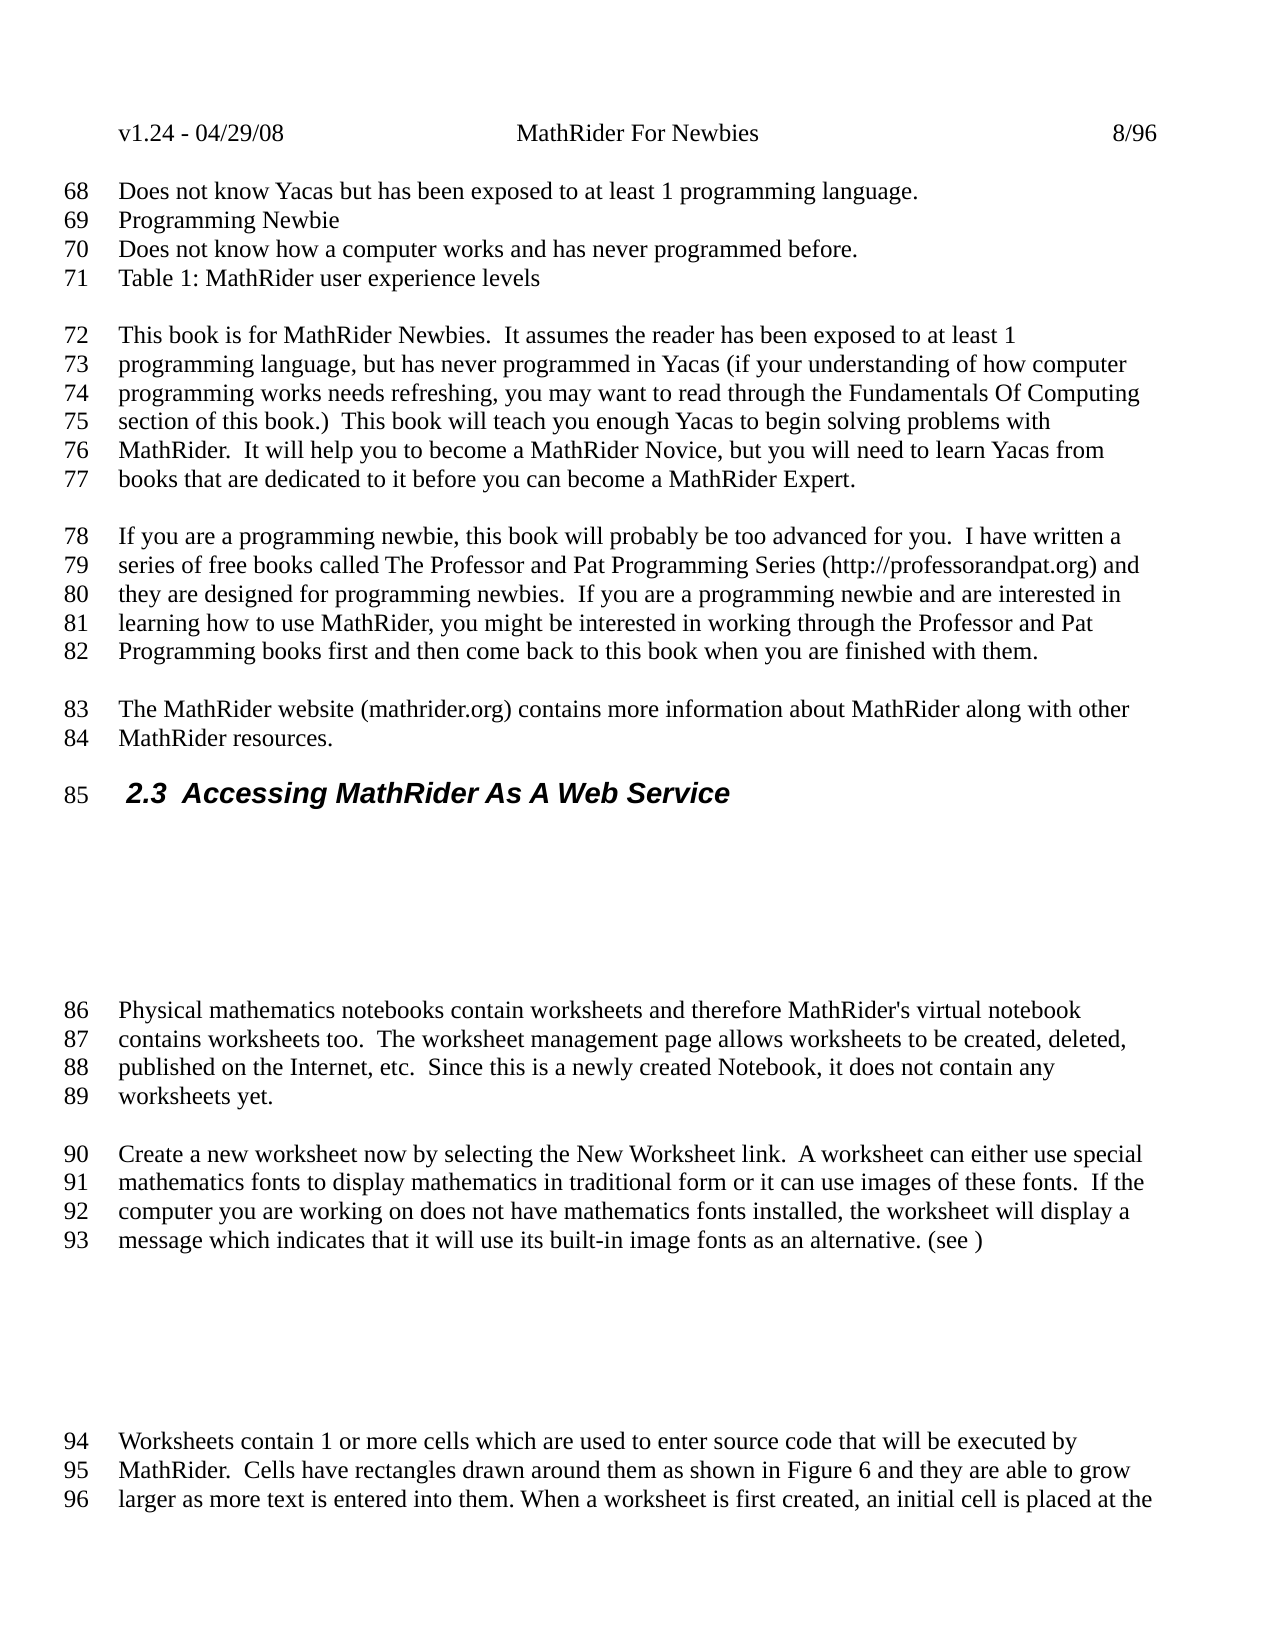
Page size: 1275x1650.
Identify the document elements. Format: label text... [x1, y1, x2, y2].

text The MathRider website (mathrider.org) contains more information about MathRider along with other MathRider resources. [118, 694, 1157, 751]
text Table 1: MathRider user experience levels [118, 263, 1157, 291]
text This book is for MathRider Newbies. It assumes the reader has been exposed to at least 1 programming language, but has never programmed in Yacas (if your understanding of how computer programming works needs refreshing, you may want to read through the Fundamentals Of Computing section of this book.) This book will teach you enough Yacas to begin solving problems with MathRider. It will help you to become a MathRider Novice, but you will need to learn Yacas from books that are dedicated to it before you can become a MathRider Expert. [118, 320, 1157, 493]
subtitle 2.3 Accessing MathRider As A Web Service [118, 776, 1157, 810]
text Does not know how a computer works and has never programmed before. [118, 234, 1157, 263]
text Programming Newbie [118, 205, 1157, 234]
text Does not know Yacas but has been exposed to at least 1 programming language. [118, 176, 1157, 205]
text Physical mathematics notebooks contain worksheets and therefore MathRider's virtual notebook contains worksheets too. The worksheet management page allows worksheets to be created, deleted, published on the Internet, etc. Since this is a newly created Notebook, it does not contain any worksheets yet. [118, 995, 1157, 1110]
text Worksheets contain 1 or more cells which are used to enter source code that will be executed by MathRider. Cells have rectangles drawn around them as shown in Figure 6 and they are able to grow larger as more text is entered into them. When a worksheet is first created, an initial cell is placed at the [118, 1426, 1157, 1512]
text If you are a programming newbie, this book will probably be too advanced for you. I have written a series of free books called The Professor and Pat Programming Series (http://professorandpat.org) and they are designed for programming newbies. If you are a programming newbie and are interested in learning how to use MathRider, you might be interested in working through the Professor and Pat Programming books first and then come back to this book when you are finished with them. [118, 521, 1157, 665]
text Create a new worksheet now by selecting the New Worksheet link. A worksheet can either use special mathematics fonts to display mathematics in traditional form or it can use images of these fonts. If the computer you are working on does not have mathematics fonts installed, the worksheet will display a message which indicates that it will use its built-in image fonts as an alternative. (see ) [118, 1139, 1157, 1254]
